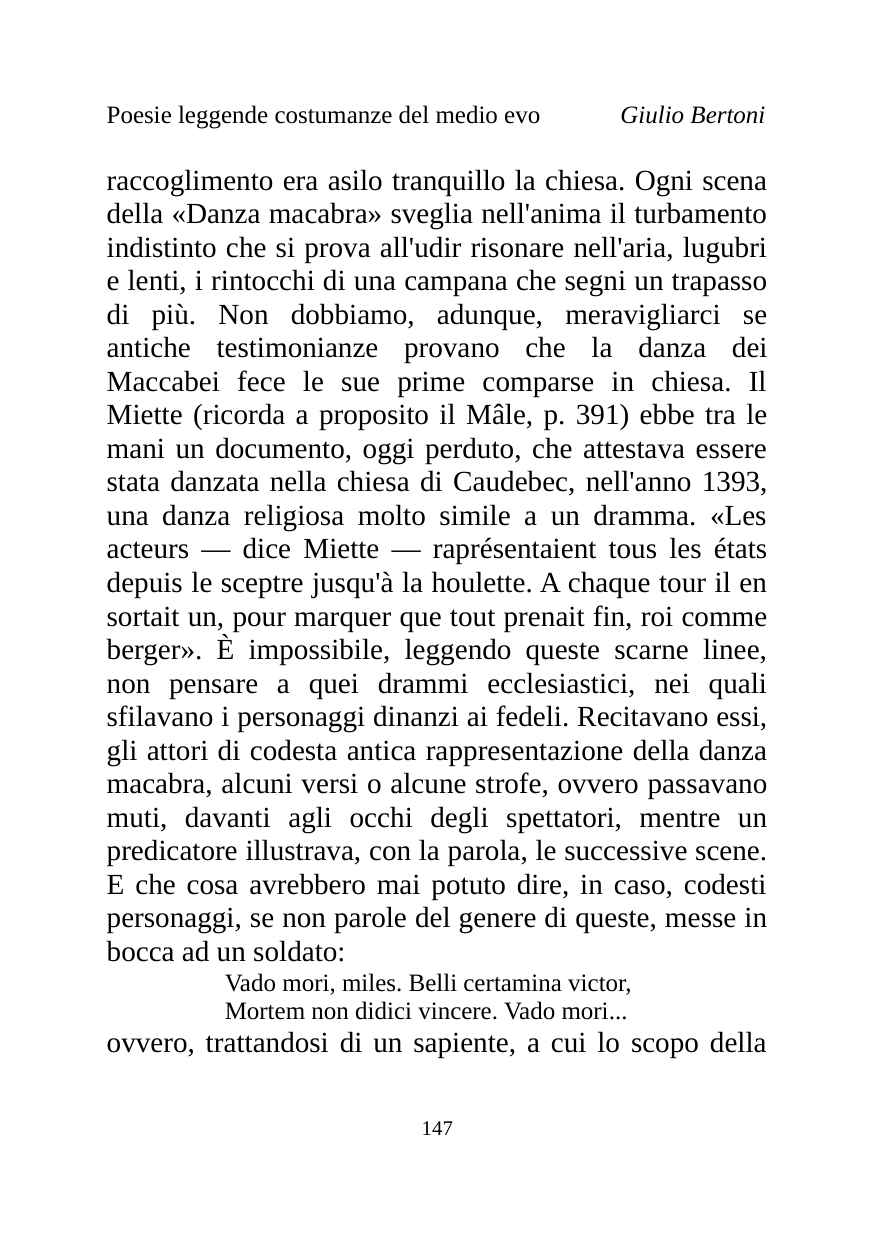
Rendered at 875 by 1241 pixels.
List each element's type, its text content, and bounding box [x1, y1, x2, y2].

text ovvero, trattandosi di un sapiente, a cui lo scopo della [106, 1025, 768, 1059]
text Vado mori, miles. Belli certamina victor, Mortem non didici vincere. Vado mori... [224, 968, 768, 1025]
text raccoglimento era asilo tranquillo la chiesa. Ogni scena della «Danza macabra» sveglia nell'anima il turbamento indistinto che si prova all'udir risonare nell'aria, lugubri e lenti, i rintocchi di una campana che segni un trapasso di più. Non dobbiamo, adunque, meravigliarci se antiche testimonianze provano che la danza dei Maccabei fece le sue prime comparse in chiesa. Il Miette (ricorda a proposito il Mâle, p. 391) ebbe tra le mani un documento, oggi perduto, che attestava essere stata danzata nella chiesa di Caudebec, nell'anno 1393, una danza religiosa molto simile a un dramma. «Les acteurs — dice Miette — raprésentaient tous les états depuis le sceptre jusqu'à la houlette. A chaque tour il en sortait un, pour marquer que tout prenait fin, roi comme berger». È impossibile, leggendo queste scarne linee, non pensare a quei drammi ecclesiastici, nei quali sfilavano i personaggi dinanzi ai fedeli. Recitavano essi, gli attori di codesta antica rappresentazione della danza macabra, alcuni versi o alcune strofe, ovvero passavano muti, davanti agli occhi degli spettatori, mentre un predicatore illustrava, con la parola, le successive scene. E che cosa avrebbero mai potuto dire, in caso, codesti personaggi, se non parole del genere di queste, messe in bocca ad un soldato: [106, 163, 768, 968]
